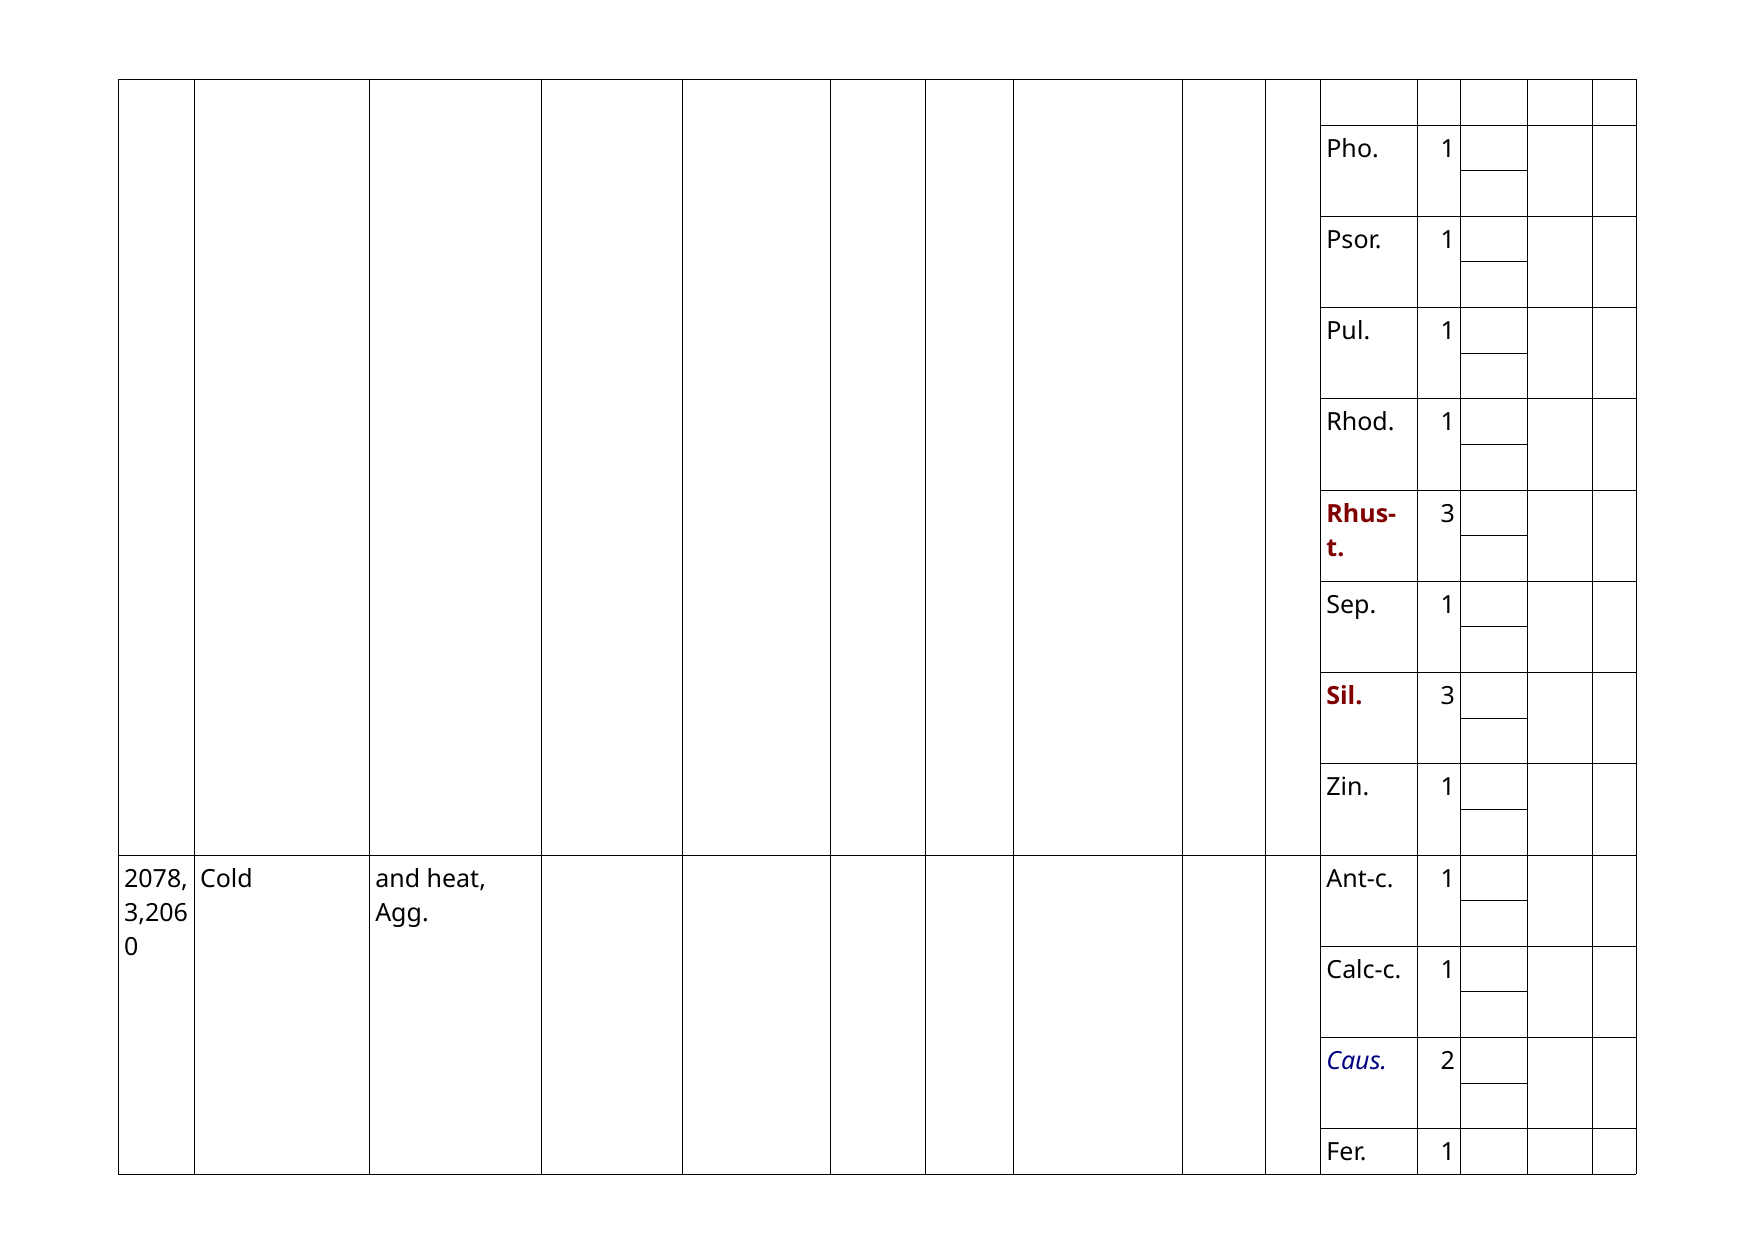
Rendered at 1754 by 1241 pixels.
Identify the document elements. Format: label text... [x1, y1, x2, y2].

table_cell [1461, 901, 1527, 946]
table_cell [1461, 217, 1527, 261]
table_cell Ant-c. [1321, 856, 1417, 946]
table_cell Rhod. [1321, 399, 1417, 489]
table_cell [1593, 856, 1636, 946]
table_cell 1 [1418, 582, 1460, 672]
table_cell 1 [1418, 126, 1460, 216]
table_cell 1 [1418, 947, 1460, 1037]
table_cell [1461, 627, 1527, 672]
table_cell [683, 856, 830, 1174]
table_cell 2078,3,2060 [119, 856, 194, 1174]
table_cell [1528, 856, 1592, 946]
table_cell [926, 80, 1013, 854]
table_cell 1 [1418, 308, 1460, 398]
table_cell Pul. [1321, 308, 1417, 398]
table_cell [831, 80, 925, 854]
table_cell Zin. [1321, 764, 1417, 854]
table_cell [1461, 719, 1527, 763]
table_cell [1461, 1129, 1527, 1174]
table_cell Sil. [1321, 673, 1417, 763]
table_cell [1461, 947, 1527, 991]
table_cell [195, 80, 369, 854]
table_cell [1593, 582, 1636, 672]
table_cell 3 [1418, 491, 1460, 581]
table_cell [1593, 764, 1636, 854]
table_cell [1528, 126, 1592, 216]
table_cell [1014, 856, 1182, 1174]
table_cell [1593, 673, 1636, 763]
table_cell [1528, 673, 1592, 763]
table_cell 1 [1418, 856, 1460, 946]
table_cell [1593, 80, 1636, 124]
table_cell 3 [1418, 673, 1460, 763]
table_cell [119, 80, 194, 854]
table_cell [1461, 399, 1527, 444]
table_cell Pho. [1321, 126, 1417, 216]
table_cell [1461, 1038, 1527, 1083]
table_cell [1461, 810, 1527, 854]
table_cell [1461, 582, 1527, 626]
table_cell 1 [1418, 217, 1460, 307]
table_cell Caus. [1321, 1038, 1417, 1128]
table_cell 1 [1418, 1129, 1460, 1174]
table_cell [831, 856, 925, 1174]
table_cell [1528, 308, 1592, 398]
table_cell [1593, 1129, 1636, 1174]
table_cell Rhus-t. [1321, 491, 1417, 581]
table_cell Sep. [1321, 582, 1417, 672]
table_cell [1528, 217, 1592, 307]
table_cell [1461, 764, 1527, 809]
table_cell [1014, 80, 1182, 854]
table_cell [1183, 856, 1265, 1174]
table_cell and heat, Agg. [370, 856, 541, 1174]
table_cell Calc-c. [1321, 947, 1417, 1037]
table_cell [1183, 80, 1265, 854]
table_cell [1461, 673, 1527, 718]
table_cell [542, 856, 682, 1174]
table_cell [1266, 856, 1320, 1174]
table_cell [1461, 491, 1527, 535]
table_cell [1461, 1084, 1527, 1128]
table_cell [1593, 126, 1636, 216]
table_cell Cold [195, 856, 369, 1174]
table_cell Fer. [1321, 1129, 1417, 1174]
table_cell 1 [1418, 764, 1460, 854]
table_cell [1461, 992, 1527, 1037]
table_cell [1461, 354, 1527, 398]
table_cell [1461, 171, 1527, 216]
table_cell 1 [1418, 399, 1460, 489]
table_cell [1593, 308, 1636, 398]
table_cell [1593, 491, 1636, 581]
table_cell [1461, 445, 1527, 489]
table_cell [1461, 536, 1527, 581]
table_cell 2 [1418, 1038, 1460, 1128]
table_cell [1528, 1038, 1592, 1128]
table_cell [1593, 399, 1636, 489]
table_cell [1528, 582, 1592, 672]
table_cell [370, 80, 541, 854]
table_cell [1418, 80, 1460, 124]
table_cell [683, 80, 830, 854]
table_cell [1321, 80, 1417, 124]
table_cell [1461, 856, 1527, 900]
table_cell [1266, 80, 1320, 854]
table_cell [1461, 80, 1527, 124]
table_cell [1593, 1038, 1636, 1128]
table_cell [1528, 80, 1592, 124]
table_cell [1461, 126, 1527, 170]
table_cell [1528, 1129, 1592, 1174]
table_cell Psor. [1321, 217, 1417, 307]
table_cell [1461, 262, 1527, 307]
table_cell [1593, 217, 1636, 307]
table_cell [1528, 764, 1592, 854]
table_cell [1593, 947, 1636, 1037]
table_cell [1528, 491, 1592, 581]
table_cell [1528, 947, 1592, 1037]
table_cell [926, 856, 1013, 1174]
table_cell [1461, 308, 1527, 353]
table_cell [542, 80, 682, 854]
table_cell [1528, 399, 1592, 489]
